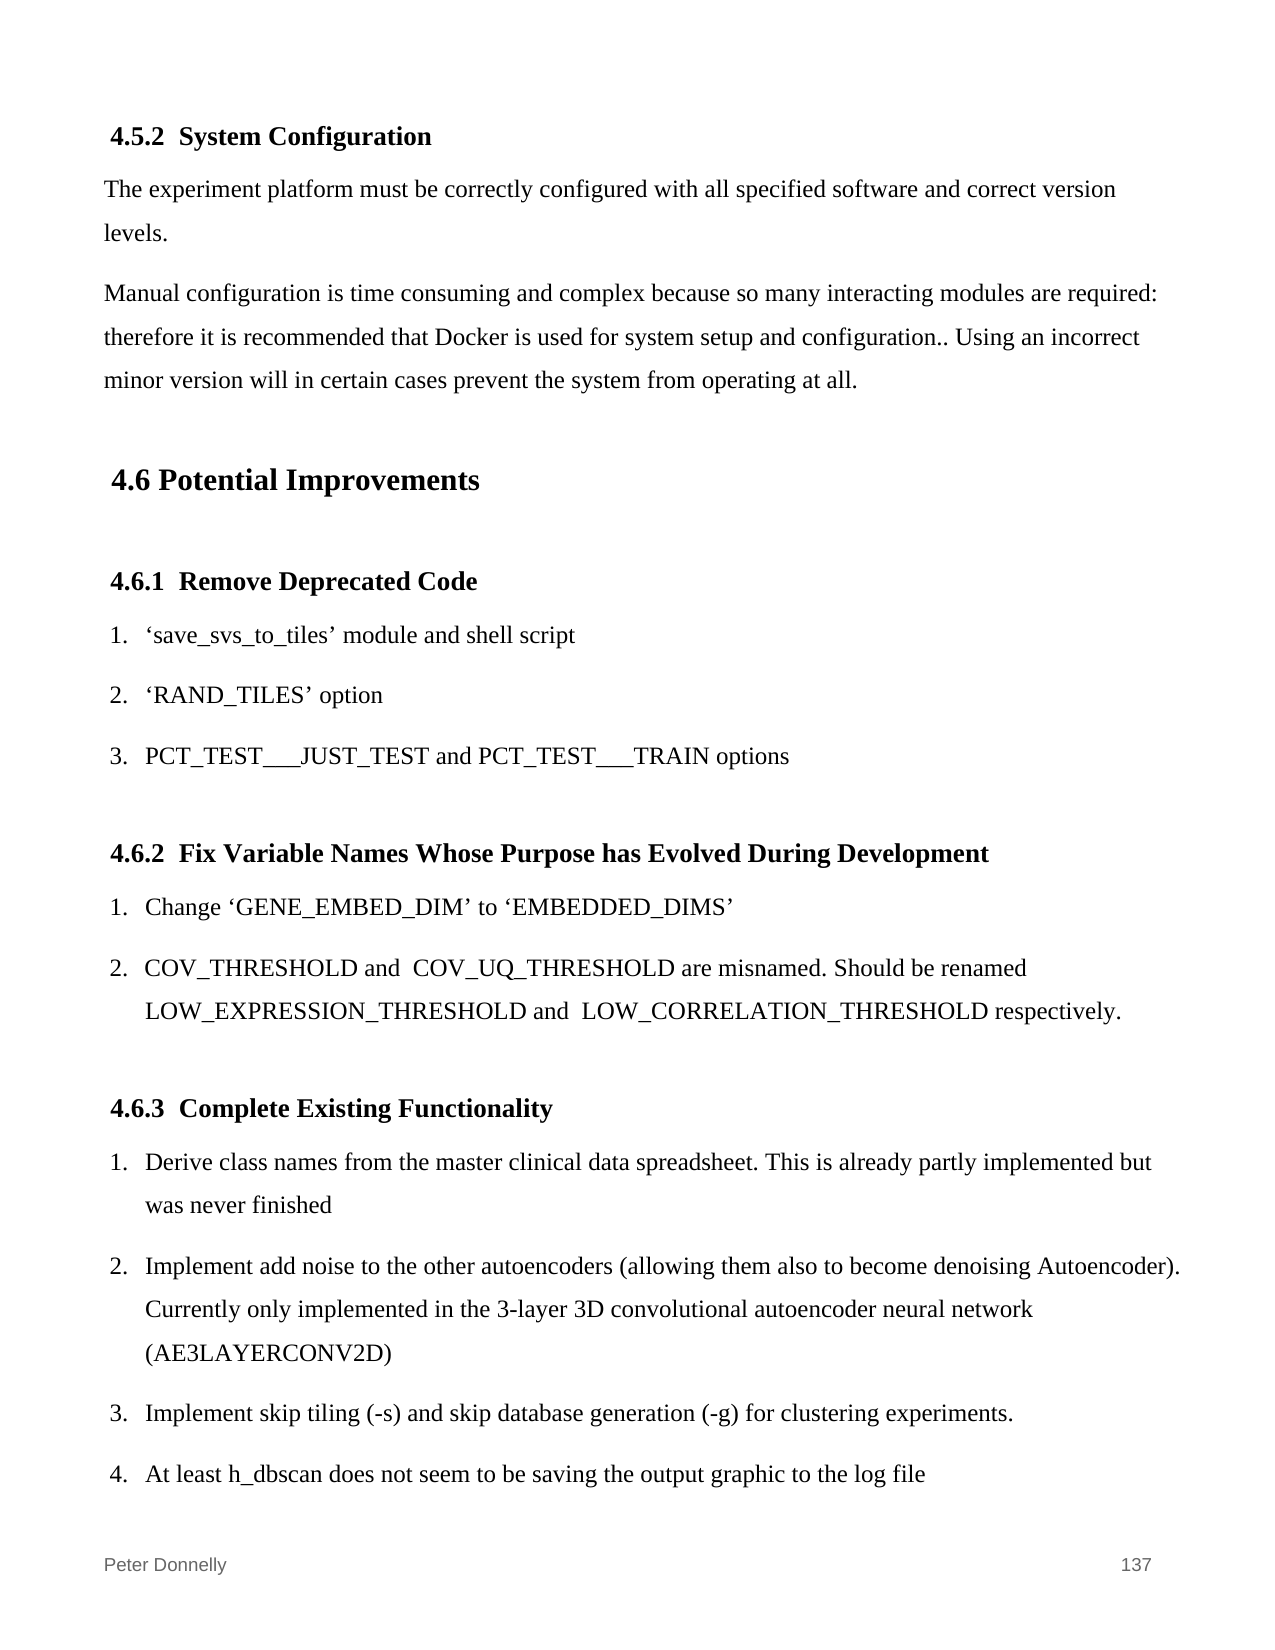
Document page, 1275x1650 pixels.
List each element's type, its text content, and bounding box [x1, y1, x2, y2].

subtitle Fix Variable Names Whose Purpose has Evolved During Development [103, 838, 1181, 869]
text The experiment platform must be correctly configured with all specified software and correct version levels. [103, 174, 1181, 246]
list ‘RAND_TILES’ option [109, 681, 1181, 709]
subtitle Complete Existing Functionality [103, 1093, 1181, 1124]
text Manual configuration is time consuming and complex because so many interacting modules are required: therefore it is recommended that Docker is used for system setup and configuration.. Using an incorrect minor version will in certain cases prevent the system from operating at all. [103, 278, 1181, 393]
list ‘save_svs_to_tiles’ module and shell script [109, 620, 1181, 648]
list PCT_TEST___JUST_TEST and PCT_TEST___TRAIN options [109, 741, 1181, 770]
subtitle System Configuration [103, 120, 1181, 151]
list At least h_dbscan does not seem to be saving the output graphic to the log file [109, 1459, 1181, 1488]
list Implement add noise to the other autoencoders (allowing them also to become denoising Autoencoder). Currently only implemented in the 3-layer 3D convolutional autoencoder neural network (AE3LAYERCONV2D) [109, 1251, 1181, 1366]
subtitle Potential Improvements [103, 461, 1181, 497]
subtitle Remove Deprecated Code [103, 565, 1181, 596]
list Change ‘GENE_EMBED_DIM’ to ‘EMBEDDED_DIMS’ [109, 892, 1181, 921]
list Derive class names from the master clinical data spreadsheet. This is already partly implemented but was never finished [109, 1147, 1181, 1219]
list Implement skip tiling (-s) and skip database generation (-g) for clustering experiments. [109, 1398, 1181, 1427]
list COV_THRESHOLD and COV_UQ_THRESHOLD are misnamed. Should be renamed LOW_EXPRESSION_THRESHOLD and LOW_CORRELATION_THRESHOLD respectively. [109, 953, 1181, 1025]
